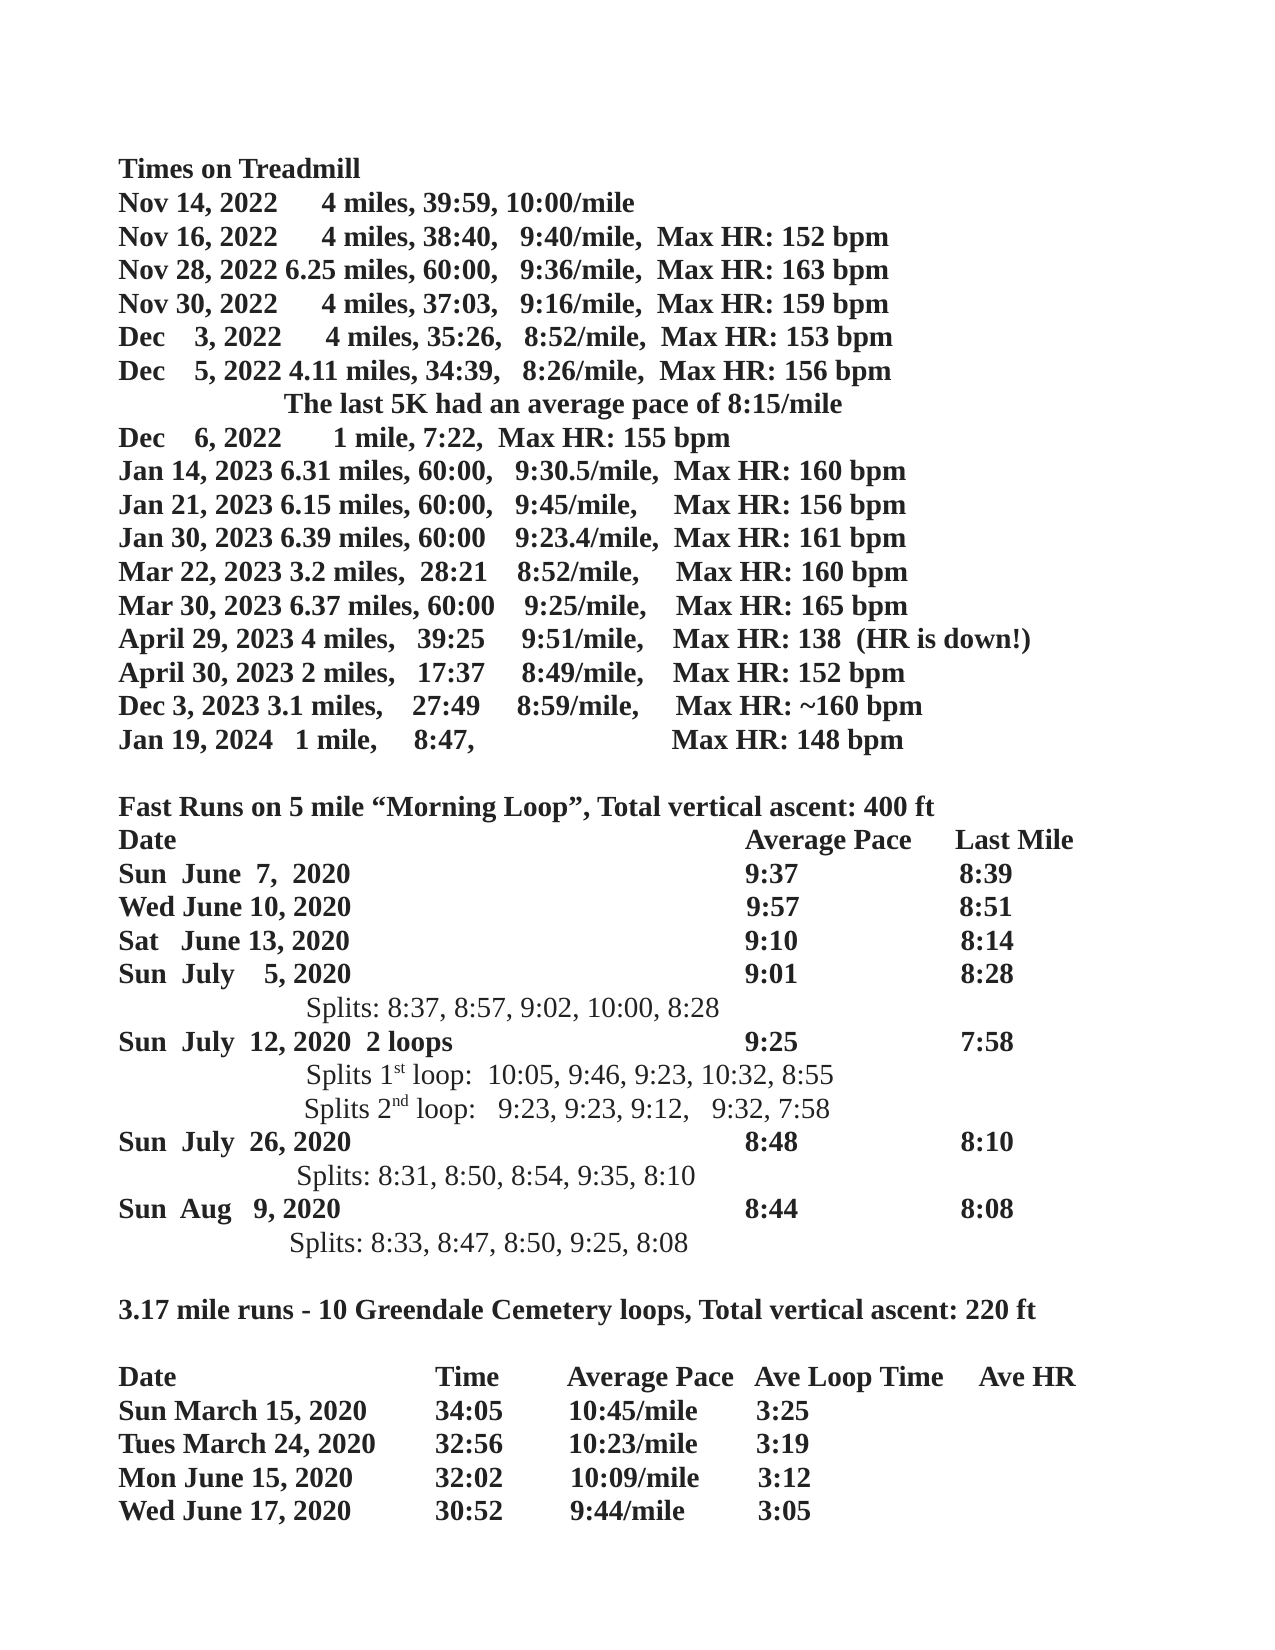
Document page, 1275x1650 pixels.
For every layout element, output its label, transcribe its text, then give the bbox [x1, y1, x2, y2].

text Nov 30, 2022 4 miles, 37:03, 9:16/mile, Max HR: 159 bpm [118, 286, 1161, 319]
text Splits 2nd loop: 9:23, 9:23, 9:12, 9:32, 7:58 [118, 1091, 1161, 1124]
text Jan 21, 2023 6.15 miles, 60:00, 9:45/mile, Max HR: 156 bpm [118, 487, 1161, 521]
text Nov 28, 2022 6.25 miles, 60:00, 9:36/mile, Max HR: 163 bpm [118, 252, 1161, 286]
text Tues March 24, 2020 32:56 10:23/mile 3:19 [118, 1426, 1161, 1460]
text The last 5K had an average pace of 8:15/mile [118, 386, 1161, 420]
text Fast Runs on 5 mile “Morning Loop”, Total vertical ascent: 400 ft [118, 789, 1161, 822]
text Mar 30, 2023 6.37 miles, 60:00 9:25/mile, Max HR: 165 bpm [118, 588, 1161, 621]
text Mar 22, 2023 3.2 miles, 28:21 8:52/mile, Max HR: 160 bpm [118, 554, 1161, 588]
text Dec 3, 2023 3.1 miles, 27:49 8:59/mile, Max HR: ~160 bpm [118, 688, 1161, 722]
text Dec 5, 2022 4.11 miles, 34:39, 8:26/mile, Max HR: 156 bpm [118, 353, 1161, 386]
text April 30, 2023 2 miles, 17:37 8:49/mile, Max HR: 152 bpm [118, 655, 1161, 688]
text Date Time Average Pace Ave Loop Time Ave HR [118, 1359, 1161, 1393]
text Dec 6, 2022 1 mile, 7:22, Max HR: 155 bpm [118, 420, 1161, 453]
text Sun March 15, 2020 34:05 10:45/mile 3:25 [118, 1393, 1161, 1426]
text Jan 30, 2023 6.39 miles, 60:00 9:23.4/mile, Max HR: 161 bpm [118, 521, 1161, 554]
list 3.17 mile runs - 10 Greendale Cemetery loops, Total vertical ascent: 220 ft [118, 1292, 1161, 1326]
text Nov 14, 2022 4 miles, 39:59, 10:00/mile [118, 185, 1161, 219]
text April 29, 2023 4 miles, 39:25 9:51/mile, Max HR: 138 (HR is down!) [118, 621, 1161, 655]
text Sun July 26, 2020 8:48 8:10 Splits: 8:31, 8:50, 8:54, 9:35, 8:10 [118, 1124, 1161, 1191]
text Sun June 7, 2020 9:37 8:39 [118, 856, 1161, 889]
text Jan 19, 2024 1 mile, 8:47, Max HR: 148 bpm [118, 722, 1161, 755]
text Times on Treadmill [118, 152, 1161, 185]
text Mon June 15, 2020 32:02 10:09/mile 3:12 [118, 1460, 1161, 1493]
text Nov 16, 2022 4 miles, 38:40, 9:40/mile, Max HR: 152 bpm [118, 219, 1161, 252]
text Date Average Pace Last Mile [118, 822, 1161, 856]
text Sun Aug 9, 2020 8:44 8:08 Splits: 8:33, 8:47, 8:50, 9:25, 8:08 [118, 1191, 1161, 1258]
text Sat June 13, 2020 9:10 8:14 Sun July 5, 2020 9:01 8:28 Splits: 8:37, 8:57, 9:02, 10:00, 8:28 Sun July 12, 2020 2 loops 9:25 7:58 Splits 1st loop: 10:05, 9:46, 9:23, 10:32, 8:55 [118, 923, 1161, 1091]
text Jan 14, 2023 6.31 miles, 60:00, 9:30.5/mile, Max HR: 160 bpm [118, 453, 1161, 487]
text Dec 3, 2022 4 miles, 35:26, 8:52/mile, Max HR: 153 bpm [118, 319, 1161, 353]
text Wed June 10, 2020 9:57 8:51 [118, 889, 1161, 923]
text Wed June 17, 2020 30:52 9:44/mile 3:05 [118, 1493, 1161, 1527]
